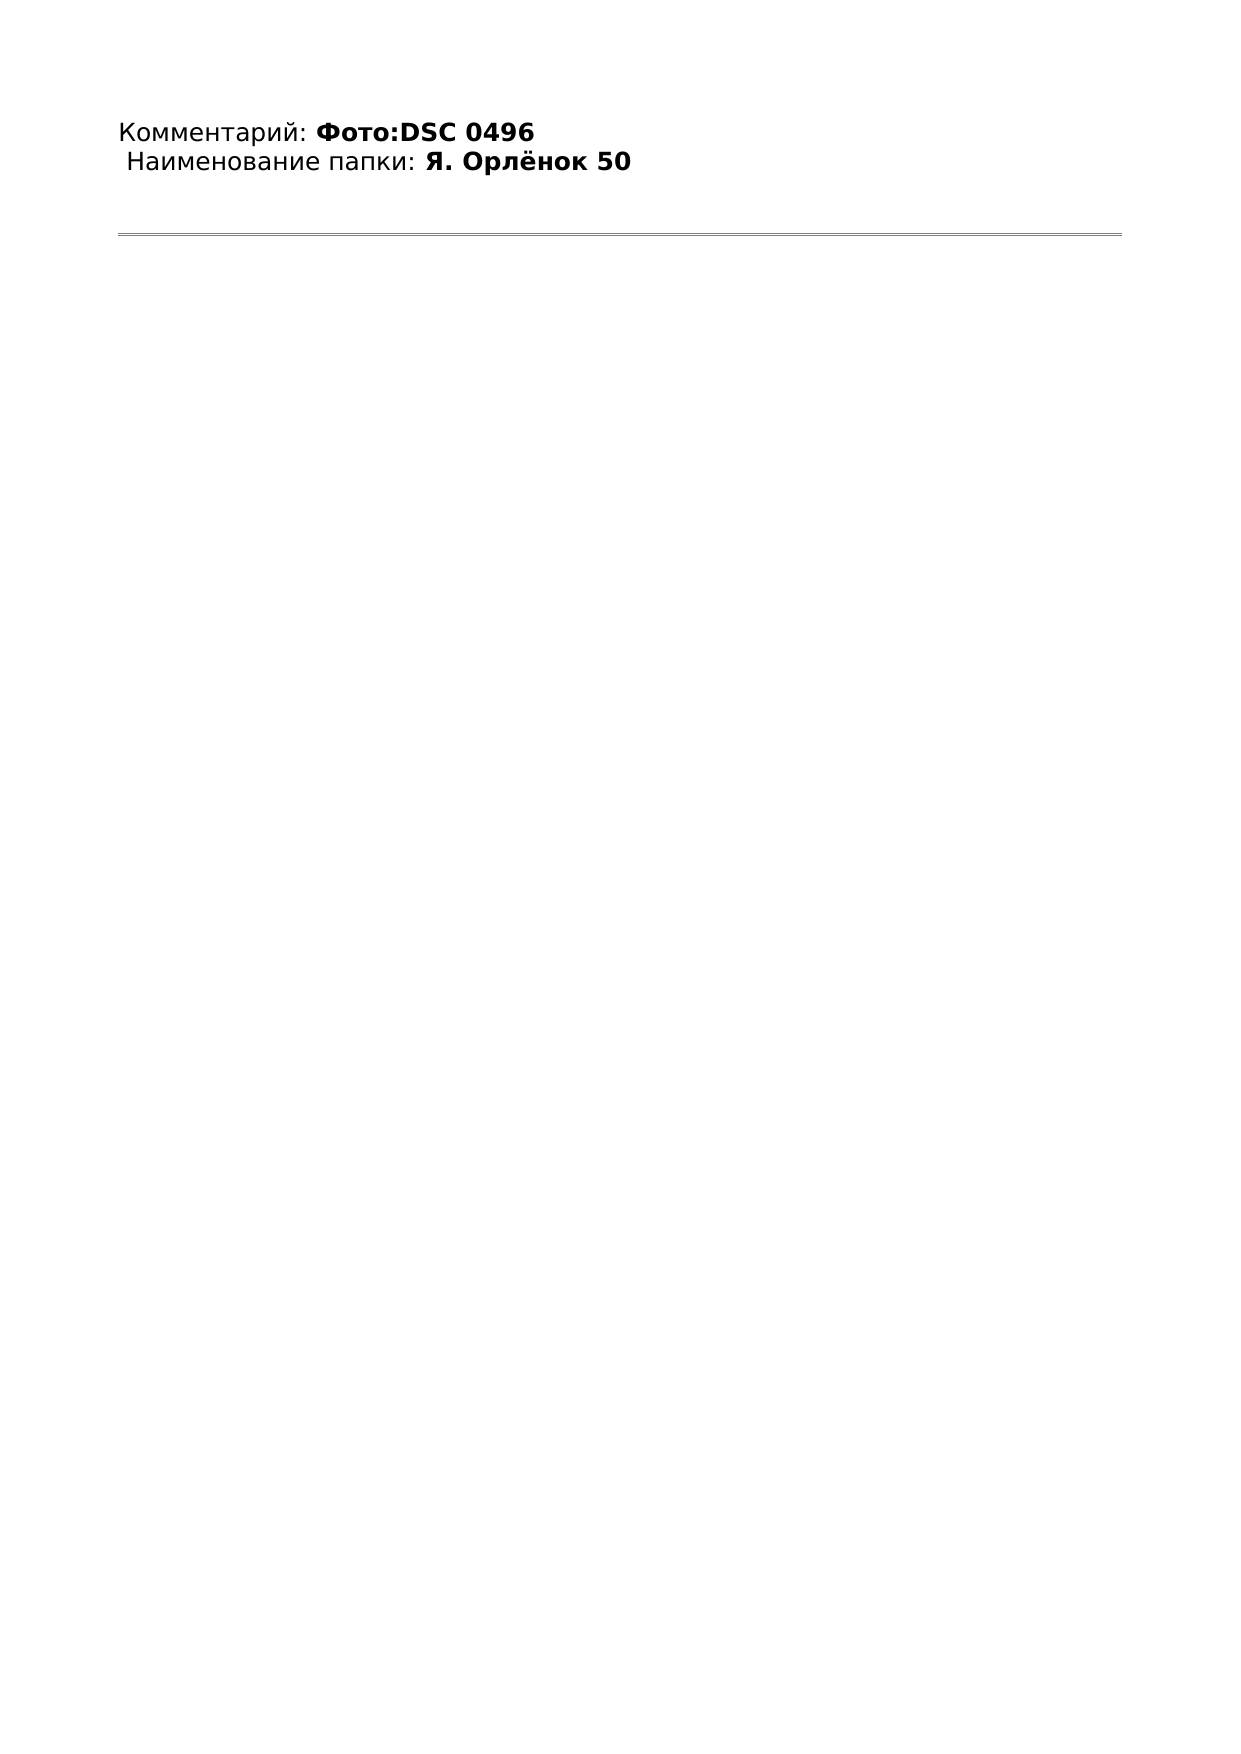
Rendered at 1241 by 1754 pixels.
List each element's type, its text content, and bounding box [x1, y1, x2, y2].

text Комментарий: Фото:DSC 0496 Наименование папки: Я. Орлёнок 50 [118, 118, 1122, 206]
